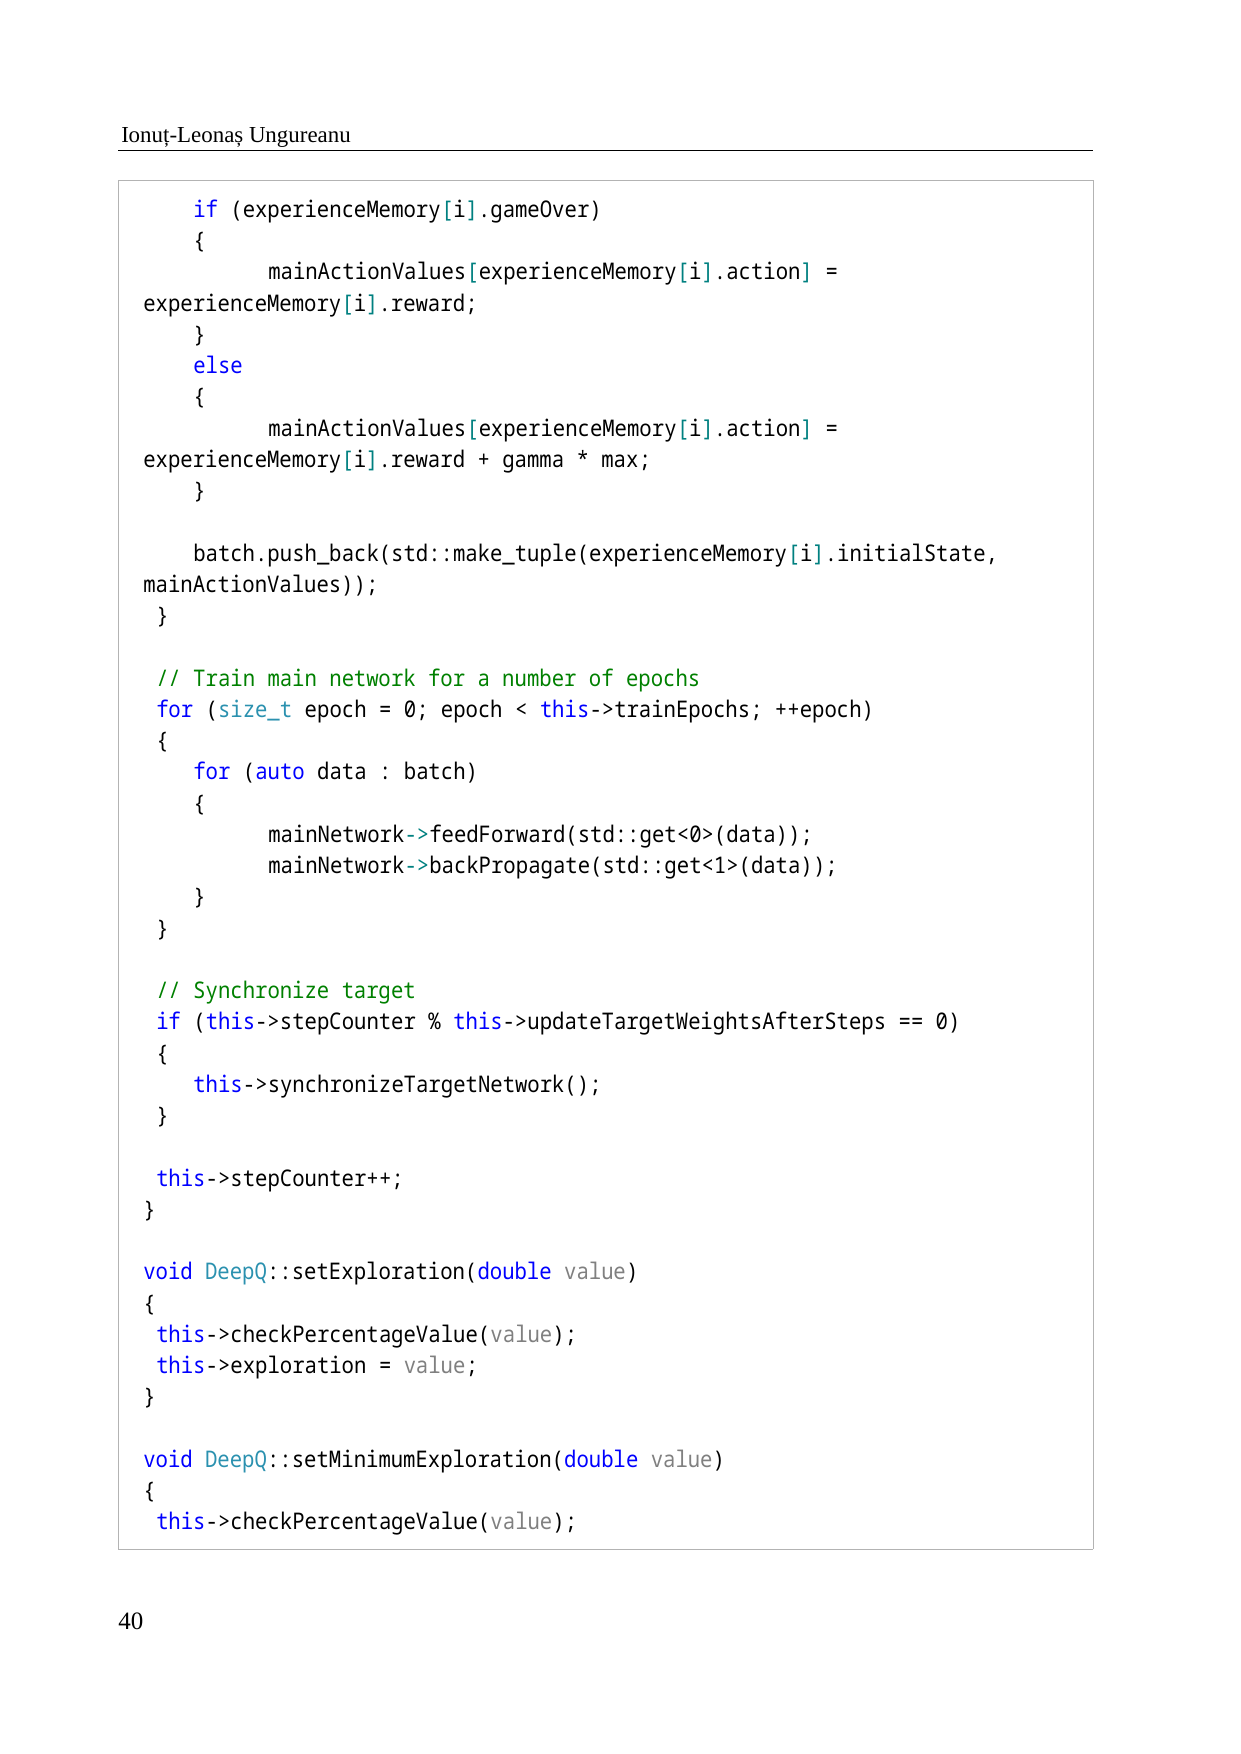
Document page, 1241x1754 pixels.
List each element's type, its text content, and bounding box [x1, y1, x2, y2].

text { [119, 368, 1093, 399]
text } [119, 1086, 1093, 1130]
text this->exploration = value; [119, 1336, 1093, 1368]
text { [119, 211, 1093, 243]
text this->checkPercentageValue(value); [119, 1493, 1093, 1549]
text } [119, 461, 1093, 505]
text { [119, 1274, 1093, 1305]
text batch.push_back(std::make_tuple(experienceMemory[i].initialState, mainActionValues)); [119, 524, 1093, 586]
text } [119, 1180, 1093, 1224]
text { [119, 774, 1093, 805]
text { [119, 711, 1093, 743]
text if (this->stepCounter % this->updateTargetWeightsAfterSteps == 0) [119, 993, 1093, 1024]
text } [119, 1368, 1093, 1411]
text { [119, 1461, 1093, 1493]
text mainNetwork->feedForward(std::get<0>(data)); [119, 805, 1093, 836]
text else [119, 336, 1093, 368]
text } [119, 899, 1093, 943]
text } [119, 868, 1093, 899]
text // Synchronize target [119, 961, 1093, 993]
text void DeepQ::setExploration(double value) [119, 1243, 1093, 1274]
text this->stepCounter++; [119, 1149, 1093, 1180]
text mainActionValues[experienceMemory[i].action] = experienceMemory[i].reward + gamma * max; [119, 399, 1093, 461]
text void DeepQ::setMinimumExploration(double value) [119, 1430, 1093, 1461]
text if (experienceMemory[i].gameOver) [119, 181, 1093, 211]
text { [119, 1024, 1093, 1055]
text for (auto data : batch) [119, 743, 1093, 774]
text } [119, 305, 1093, 336]
text mainActionValues[experienceMemory[i].action] = experienceMemory[i].reward; [119, 243, 1093, 305]
text } [119, 586, 1093, 630]
text this->synchronizeTargetNetwork(); [119, 1055, 1093, 1086]
text // Train main network for a number of epochs [119, 649, 1093, 680]
text mainNetwork->backPropagate(std::get<1>(data)); [119, 836, 1093, 868]
text for (size_t epoch = 0; epoch < this->trainEpochs; ++epoch) [119, 680, 1093, 711]
text this->checkPercentageValue(value); [119, 1305, 1093, 1336]
